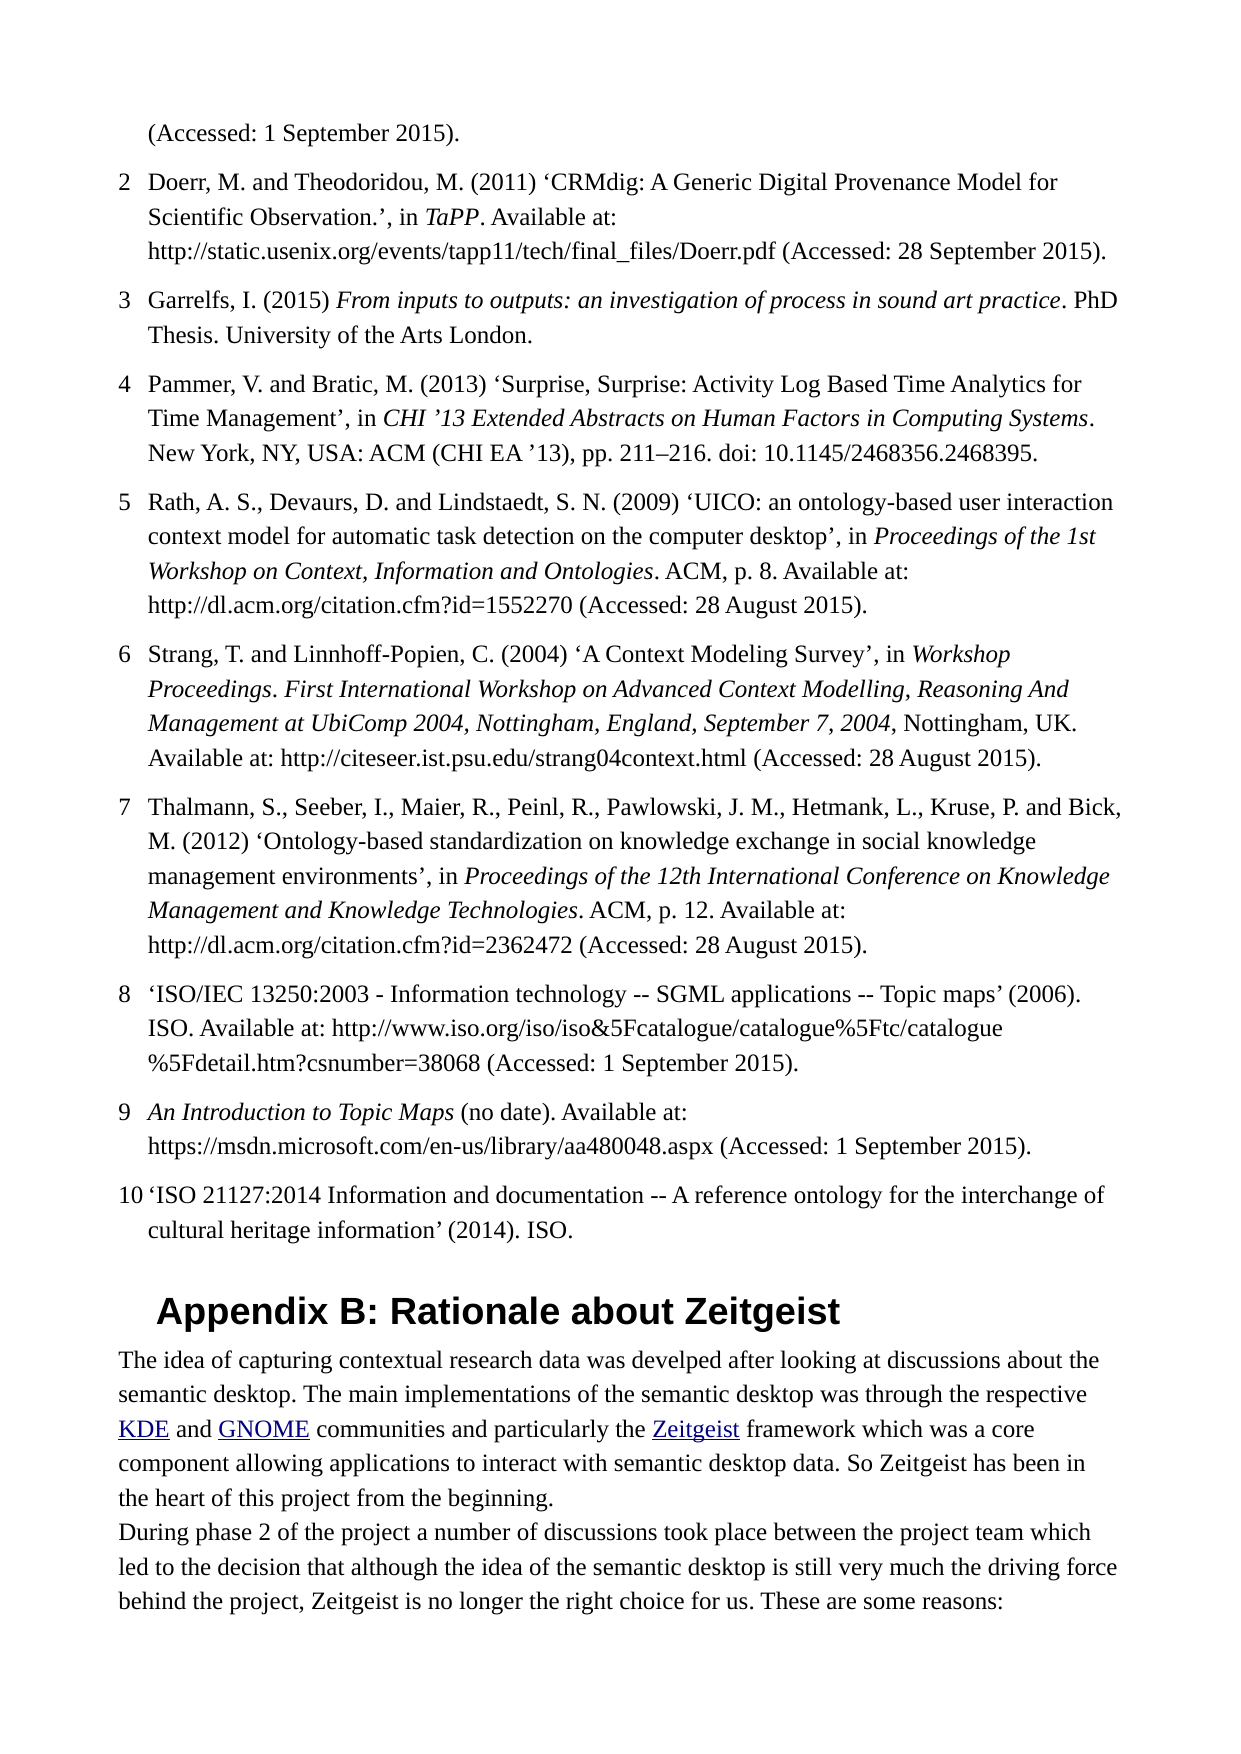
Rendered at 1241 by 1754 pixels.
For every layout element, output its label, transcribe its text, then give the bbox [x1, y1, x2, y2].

list ‘ISO 21127:2014 Information and documentation -- A reference ontology for the interchange of cultural heritage information’ (2014). ISO. [118, 1180, 1122, 1243]
list (Accessed: 1 September 2015). [118, 118, 1122, 147]
list Rath, A. S., Devaurs, D. and Lindstaedt, S. N. (2009) ‘UICO: an ontology-based user interaction context model for automatic task detection on the computer desktop’, in Proceedings of the 1st Workshop on Context, Information and Ontologies. ACM, p. 8. Available at: http://dl.acm.org/citation.cfm?id=1552270 (Accessed: 28 August 2015). [118, 487, 1122, 619]
list Strang, T. and Linnhoff-Popien, C. (2004) ‘A Context Modeling Survey’, in Workshop Proceedings. First International Workshop on Advanced Context Modelling, Reasoning And Management at UbiComp 2004, Nottingham, England, September 7, 2004, Nottingham, UK. Available at: http://citeseer.ist.psu.edu/strang04context.html (Accessed: 28 August 2015). [118, 639, 1122, 771]
list ‘ISO/IEC 13250:2003 - Information technology -- SGML applications -- Topic maps’ (2006). ISO. Available at: http://www.iso.org/iso/iso&5Fcatalogue/catalogue%5Ftc/catalogue%5Fdetail.htm?csnumber=38068 (Accessed: 1 September 2015). [118, 979, 1122, 1076]
text The idea of capturing contextual research data was develped after looking at discussions about the semantic desktop. The main implementations of the semantic desktop was through the respective KDE and GNOME communities and particularly the Zeitgeist framework which was a core component allowing applications to interact with semantic desktop data. So Zeitgeist has been in the heart of this project from the beginning. During phase 2 of the project a number of discussions took place between the project team which led to the decision that although the idea of the semantic desktop is still very much the driving force behind the project, Zeitgeist is no longer the right choice for us. These are some reasons: [118, 1345, 1122, 1615]
list Pammer, V. and Bratic, M. (2013) ‘Surprise, Surprise: Activity Log Based Time Analytics for Time Management’, in CHI ’13 Extended Abstracts on Human Factors in Computing Systems. New York, NY, USA: ACM (CHI EA ’13), pp. 211–216. doi: 10.1145/2468356.2468395. [118, 369, 1122, 466]
list Garrelfs, I. (2015) From inputs to outputs: an investigation of process in sound art practice. PhD Thesis. University of the Arts London. [118, 285, 1122, 348]
list Thalmann, S., Seeber, I., Maier, R., Peinl, R., Pawlowski, J. M., Hetmank, L., Kruse, P. and Bick, M. (2012) ‘Ontology-based standardization on knowledge exchange in social knowledge management environments’, in Proceedings of the 12th International Conference on Knowledge Management and Knowledge Technologies. ACM, p. 12. Available at: http://dl.acm.org/citation.cfm?id=2362472 (Accessed: 28 August 2015). [118, 792, 1122, 958]
subtitle Rationale about Zeitgeist [156, 1289, 1122, 1332]
list An Introduction to Topic Maps (no date). Available at: https://msdn.microsoft.com/en-us/library/aa480048.aspx (Accessed: 1 September 2015). [118, 1097, 1122, 1160]
list Doerr, M. and Theodoridou, M. (2011) ‘CRMdig: A Generic Digital Provenance Model for Scientific Observation.’, in TaPP. Available at: http://static.usenix.org/events/tapp11/tech/final_files/Doerr.pdf (Accessed: 28 September 2015). [118, 167, 1122, 265]
